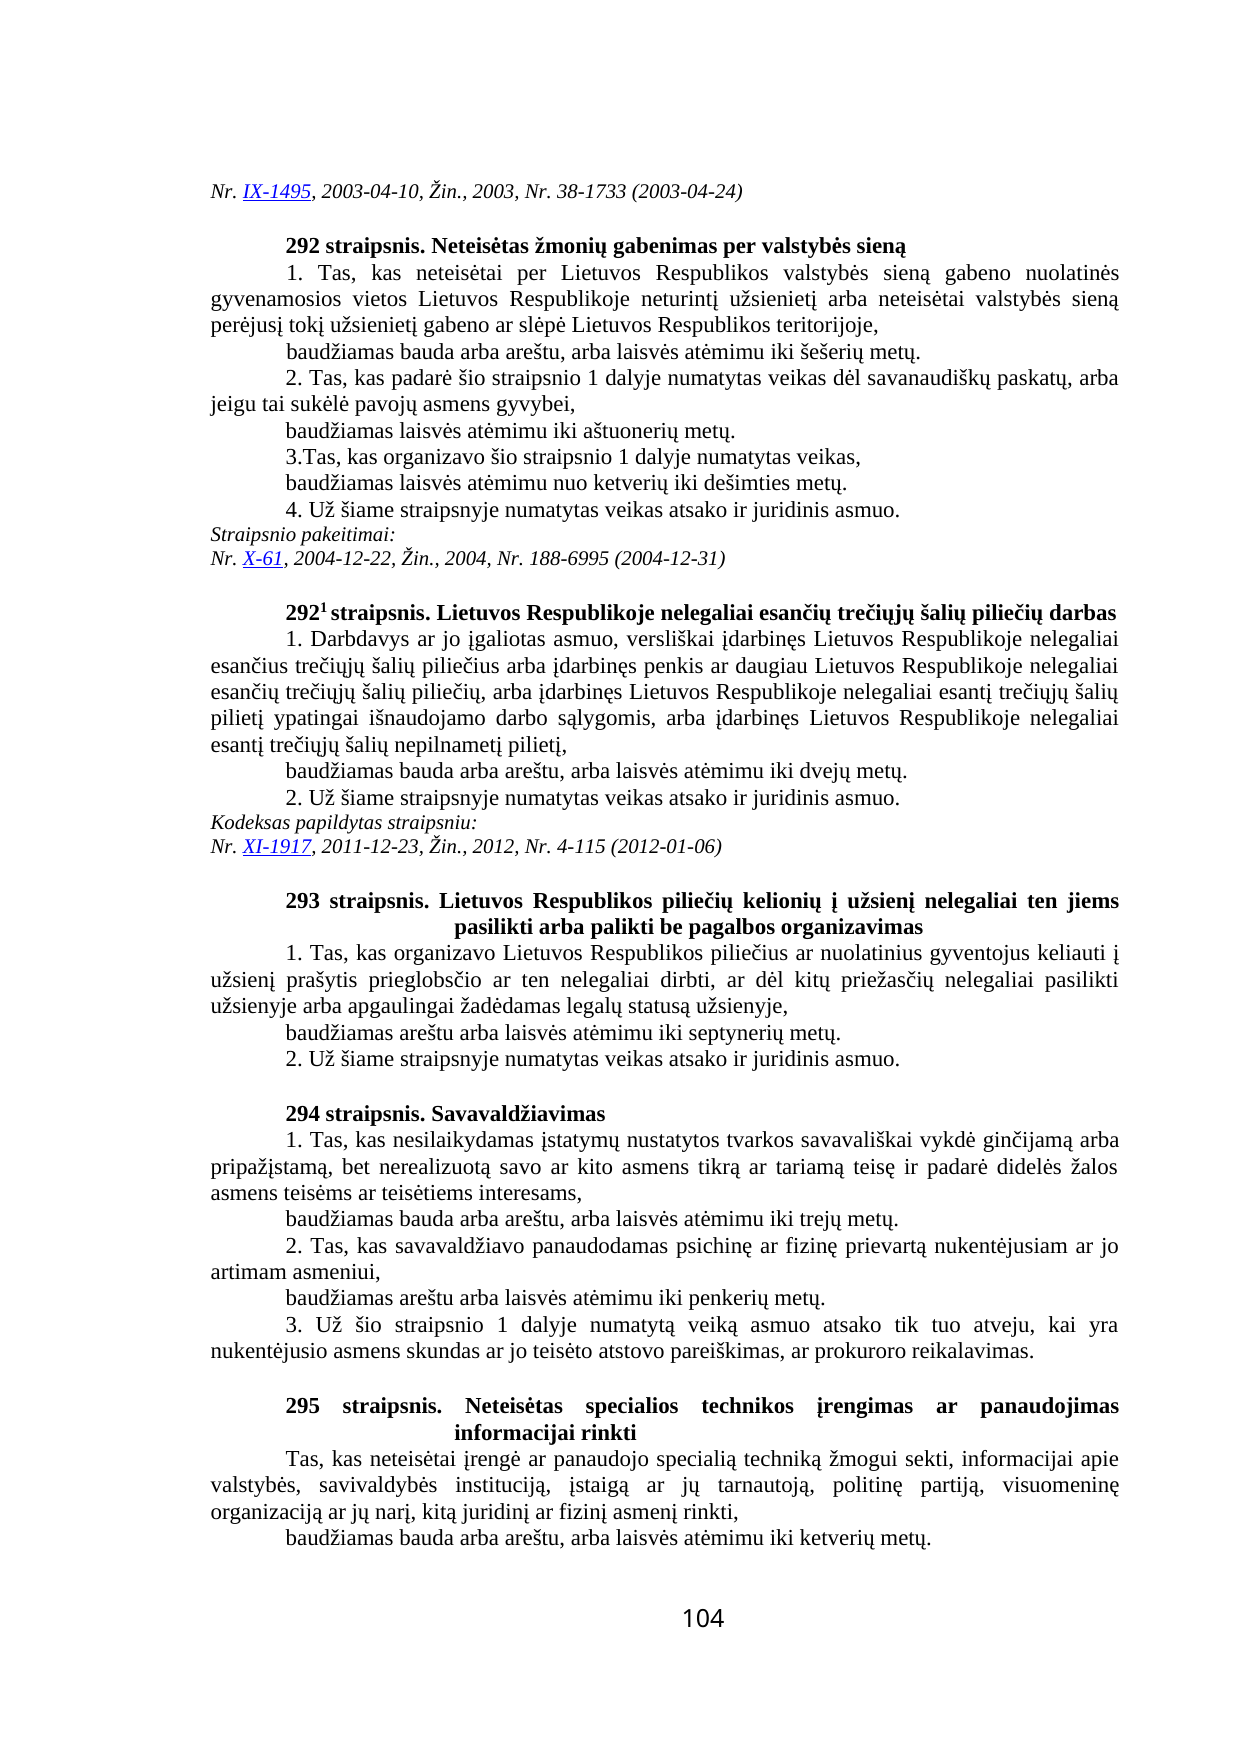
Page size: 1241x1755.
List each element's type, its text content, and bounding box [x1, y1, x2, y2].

text baudžiamas bauda arba areštu, arba laisvės atėmimu iki šešerių metų. [210, 338, 1120, 364]
text 293 straipsnis. Lietuvos Respublikos piliečių kelionių į užsienį nelegaliai ten jiems pasilikti arba palikti be pagalbos organizavimas [285, 887, 1120, 939]
text Nr. IX-1495, 2003-04-10, Žin., 2003, Nr. 38-1733 (2003-04-24) [210, 179, 1120, 203]
text baudžiamas bauda arba areštu, arba laisvės atėmimu iki ketverių metų. [210, 1524, 1120, 1550]
text 1. Darbdavys ar jo įgaliotas asmuo, versliškai įdarbinęs Lietuvos Respublikoje nelegaliai esančius trečiųjų šalių piliečius arba įdarbinęs penkis ar daugiau Lietuvos Respublikoje nelegaliai esančių trečiųjų šalių piliečių, arba įdarbinęs Lietuvos Respublikoje nelegaliai esantį trečiųjų šalių pilietį ypatingai išnaudojamo darbo sąlygomis, arba įdarbinęs Lietuvos Respublikoje nelegaliai esantį trečiųjų šalių nepilnametį pilietį, [210, 625, 1120, 757]
text Straipsnio pakeitimai: [210, 522, 1120, 546]
text 1. Tas, kas nesilaikydamas įstatymų nustatytos tvarkos savavališkai vykdė ginčijamą arba pripažįstamą, bet nerealizuotą savo ar kito asmens tikrą ar tariamą teisę ir padarė didelės žalos asmens teisėms ar teisėtiems interesams, [210, 1126, 1120, 1205]
text 3.Tas, kas organizavo šio straipsnio 1 dalyje numatytas veikas, [210, 443, 1120, 469]
text 292 straipsnis. Neteisėtas žmonių gabenimas per valstybės sieną [210, 232, 1120, 259]
text Kodeksas papildytas straipsniu: [210, 810, 1120, 834]
text 2. Už šiame straipsnyje numatytas veikas atsako ir juridinis asmuo. [210, 783, 1120, 810]
text baudžiamas laisvės atėmimu iki aštuonerių metų. [210, 417, 1120, 443]
text 3. Už šio straipsnio 1 dalyje numatytą veiką asmuo atsako tik tuo atveju, kai yra nukentėjusio asmens skundas ar jo teisėto atstovo pareiškimas, ar prokuroro reikalavimas. [210, 1311, 1120, 1363]
text 2. Tas, kas padarė šio straipsnio 1 dalyje numatytas veikas dėl savanaudiškų paskatų, arba jeigu tai sukėlė pavojų asmens gyvybei, [210, 364, 1120, 417]
text Nr. X-61, 2004-12-22, Žin., 2004, Nr. 188-6995 (2004-12-31) [210, 546, 1120, 570]
text 294 straipsnis. Savavaldžiavimas [210, 1100, 1120, 1126]
text baudžiamas bauda arba areštu, arba laisvės atėmimu iki trejų metų. [210, 1205, 1120, 1232]
text 2921 straipsnis. Lietuvos Respublikoje nelegaliai esančių trečiųjų šalių piliečių darbas [285, 599, 1120, 625]
text 1. Tas, kas organizavo Lietuvos Respublikos piliečius ar nuolatinius gyventojus keliauti į užsienį prašytis prieglobsčio ar ten nelegaliai dirbti, ar dėl kitų priežasčių nelegaliai pasilikti užsienyje arba apgaulingai žadėdamas legalų statusą užsienyje, [210, 939, 1120, 1018]
text baudžiamas areštu arba laisvės atėmimu iki septynerių metų. [210, 1018, 1120, 1045]
text baudžiamas areštu arba laisvės atėmimu iki penkerių metų. [210, 1284, 1120, 1311]
text 2. Už šiame straipsnyje numatytas veikas atsako ir juridinis asmuo. [210, 1045, 1120, 1071]
text 295 straipsnis. Neteisėtas specialios technikos įrengimas ar panaudojimas informacijai rinkti [285, 1392, 1120, 1445]
text Tas, kas neteisėtai įrengė ar panaudojo specialią techniką žmogui sekti, informacijai apie valstybės, savivaldybės instituciją, įstaigą ar jų tarnautoją, politinę partiją, visuomeninę organizaciją ar jų narį, kitą juridinį ar fizinį asmenį rinkti, [210, 1445, 1120, 1524]
text baudžiamas laisvės atėmimu nuo ketverių iki dešimties metų. [210, 469, 1120, 496]
text 4. Už šiame straipsnyje numatytas veikas atsako ir juridinis asmuo. [210, 496, 1120, 522]
text 1. Tas, kas neteisėtai per Lietuvos Respublikos valstybės sieną gabeno nuolatinės gyvenamosios vietos Lietuvos Respublikoje neturintį užsienietį arba neteisėtai valstybės sieną perėjusį tokį užsienietį gabeno ar slėpė Lietuvos Respublikos teritorijoje, [210, 259, 1120, 338]
text 2. Tas, kas savavaldžiavo panaudodamas psichinę ar fizinę prievartą nukentėjusiam ar jo artimam asmeniui, [210, 1232, 1120, 1284]
text Nr. XI-1917, 2011-12-23, Žin., 2012, Nr. 4-115 (2012-01-06) [210, 834, 1120, 858]
text baudžiamas bauda arba areštu, arba laisvės atėmimu iki dvejų metų. [210, 757, 1120, 783]
